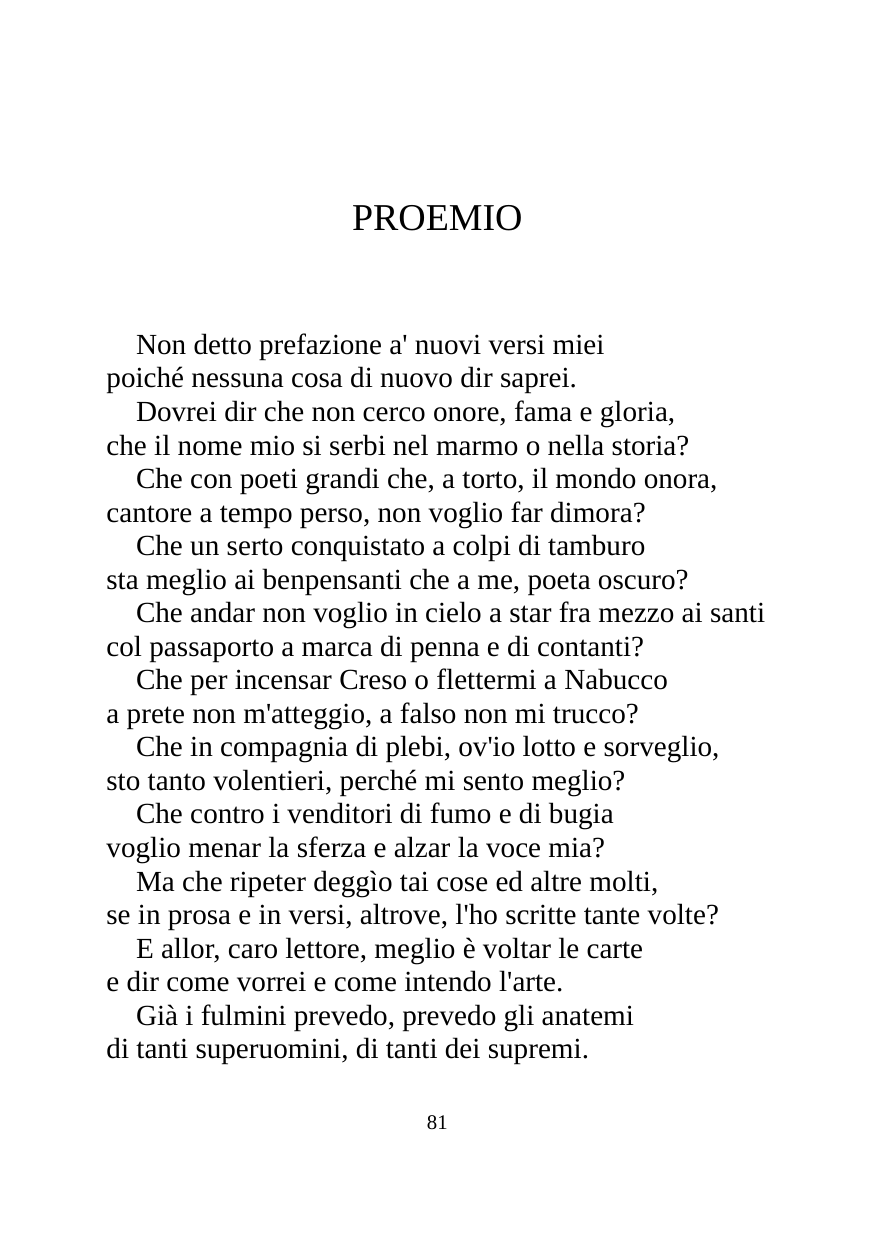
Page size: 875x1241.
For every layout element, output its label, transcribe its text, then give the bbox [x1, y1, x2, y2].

text Già i fulmini prevedo, prevedo gli anatemi di tanti superuomini, di tanti dei supremi. [106, 998, 768, 1065]
text Dovrei dir che non cerco onore, fama e gloria, che il nome mio si serbi nel marmo o nella storia? [106, 394, 768, 461]
text E allor, caro lettore, meglio è voltar le carte e dir come vorrei e come intendo l'arte. [106, 931, 768, 998]
text Che un serto conquistato a colpi di tamburo sta meglio ai benpensanti che a me, poeta oscuro? [106, 528, 768, 595]
text Che per incensar Creso o flettermi a Nabucco a prete non m'atteggio, a falso non mi trucco? [106, 662, 768, 729]
text Che con poeti grandi che, a torto, il mondo onora, cantore a tempo perso, non voglio far dimora? [106, 461, 768, 528]
text Che andar non voglio in cielo a star fra mezzo ai santi col passaporto a marca di penna e di contanti? [106, 595, 768, 662]
text Che contro i venditori di fumo e di bugia voglio menar la sferza e alzar la voce mia? [106, 797, 768, 864]
subtitle PROEMIO [106, 195, 768, 238]
text Che in compagnia di plebi, ov'io lotto e sorveglio, sto tanto volentieri, perché mi sento meglio? [106, 729, 768, 797]
text Ma che ripeter deggìo tai cose ed altre molti, se in prosa e in versi, altrove, l'ho scritte tante volte? [106, 864, 768, 931]
text Non detto prefazione a' nuovi versi miei poiché nessuna cosa di nuovo dir saprei. [106, 327, 768, 394]
